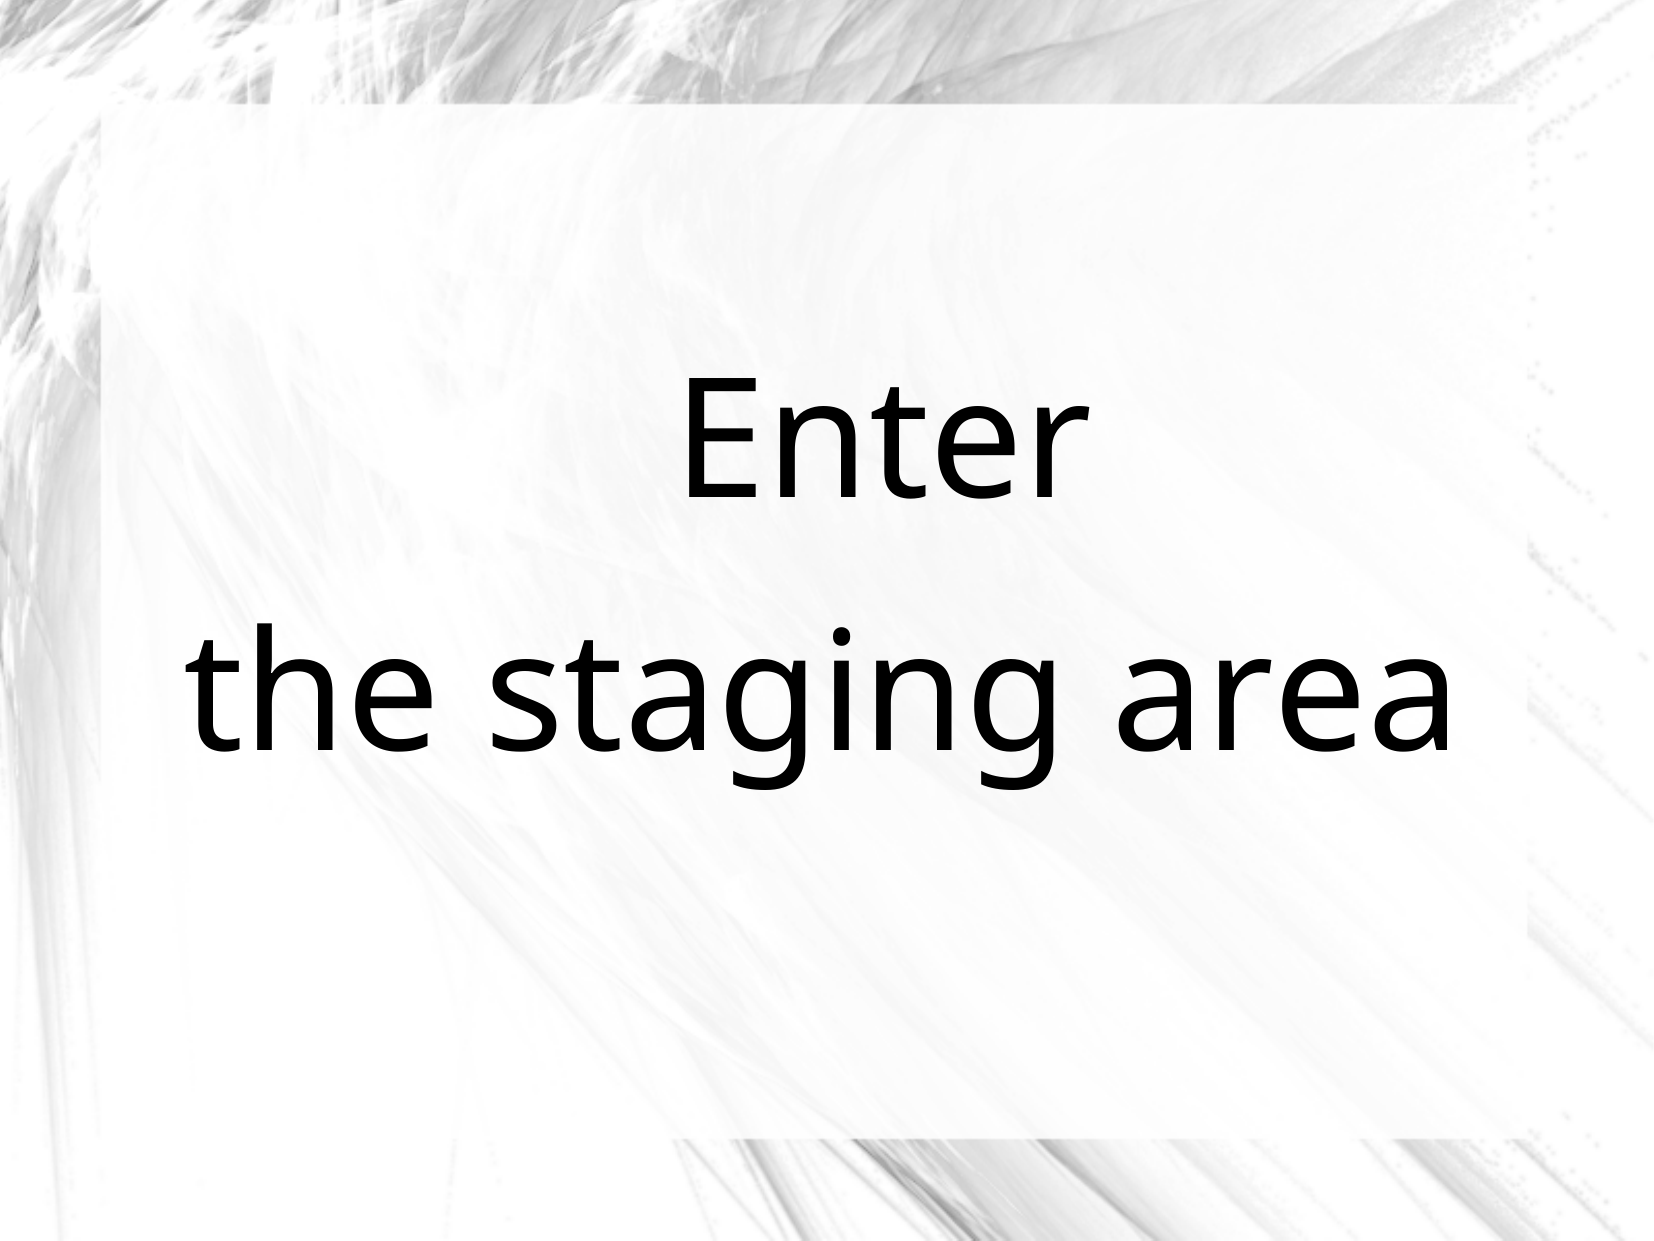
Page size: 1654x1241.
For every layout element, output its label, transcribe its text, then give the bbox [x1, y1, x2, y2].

picture [0, 0, 1654, 1241]
list Enter the staging area [118, 319, 1571, 1040]
